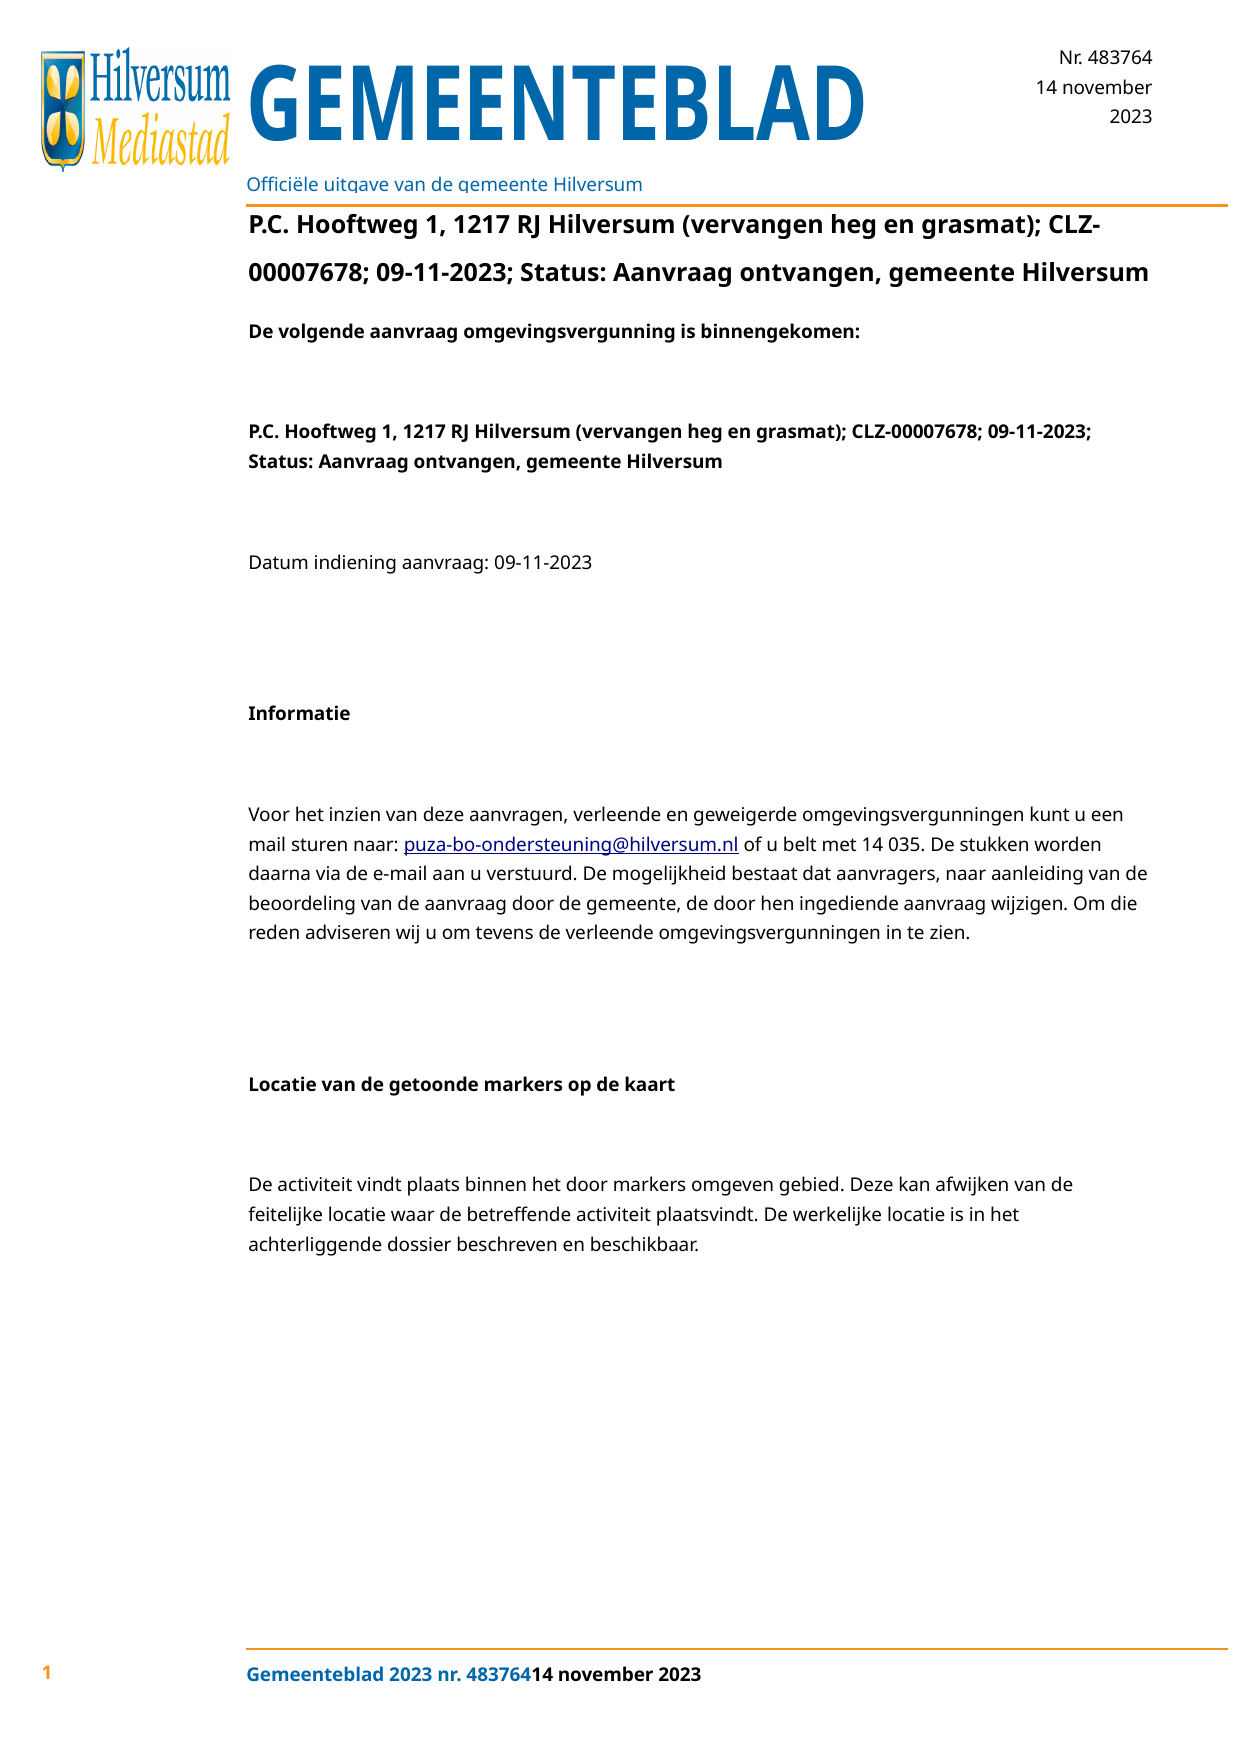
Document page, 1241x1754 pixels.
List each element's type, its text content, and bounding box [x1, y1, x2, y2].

picture [41, 47, 231, 172]
text De activiteit vindt plaats binnen het door markers omgeven gebied. Deze kan afwijken van de feitelijke locatie waar de betreffende activiteit plaatsvindt. De werkelijke locatie is in het achterliggende dossier beschreven en beschikbaar. [248, 1172, 1152, 1257]
text P.C. Hooftweg 1, 1217 RJ Hilversum (vervangen heg en grasmat); CLZ-00007678; 09-11-2023; Status: Aanvraag ontvangen, gemeente Hilversum [248, 207, 1152, 288]
text Informatie [248, 700, 1152, 726]
text De volgende aanvraag omgevingsvergunning is binnengekomen: [248, 318, 1152, 344]
text Datum indiening aanvraag: 09-11-2023 [248, 549, 1152, 575]
text Locatie van de getoonde markers op de kaart [248, 1071, 1152, 1097]
text P.C. Hooftweg 1, 1217 RJ Hilversum (vervangen heg en grasmat); CLZ-00007678; 09-11-2023; Status: Aanvraag ontvangen, gemeente Hilversum [248, 419, 1152, 474]
text Voor het inzien van deze aanvragen, verleende en geweigerde omgevingsvergunningen kunt u een mail sturen naar: puza-bo-ondersteuning@hilversum.nl of u belt met 14 035. De stukken worden daarna via de e-mail aan u verstuurd. De mogelijkheid bestaat dat aanvragers, naar aanleiding van de beoordeling van de aanvraag door de gemeente, de door hen ingediende aanvraag wijzigen. Om die reden adviseren wij u om tevens de verleende omgevingsvergunningen in te zien. [248, 801, 1152, 945]
